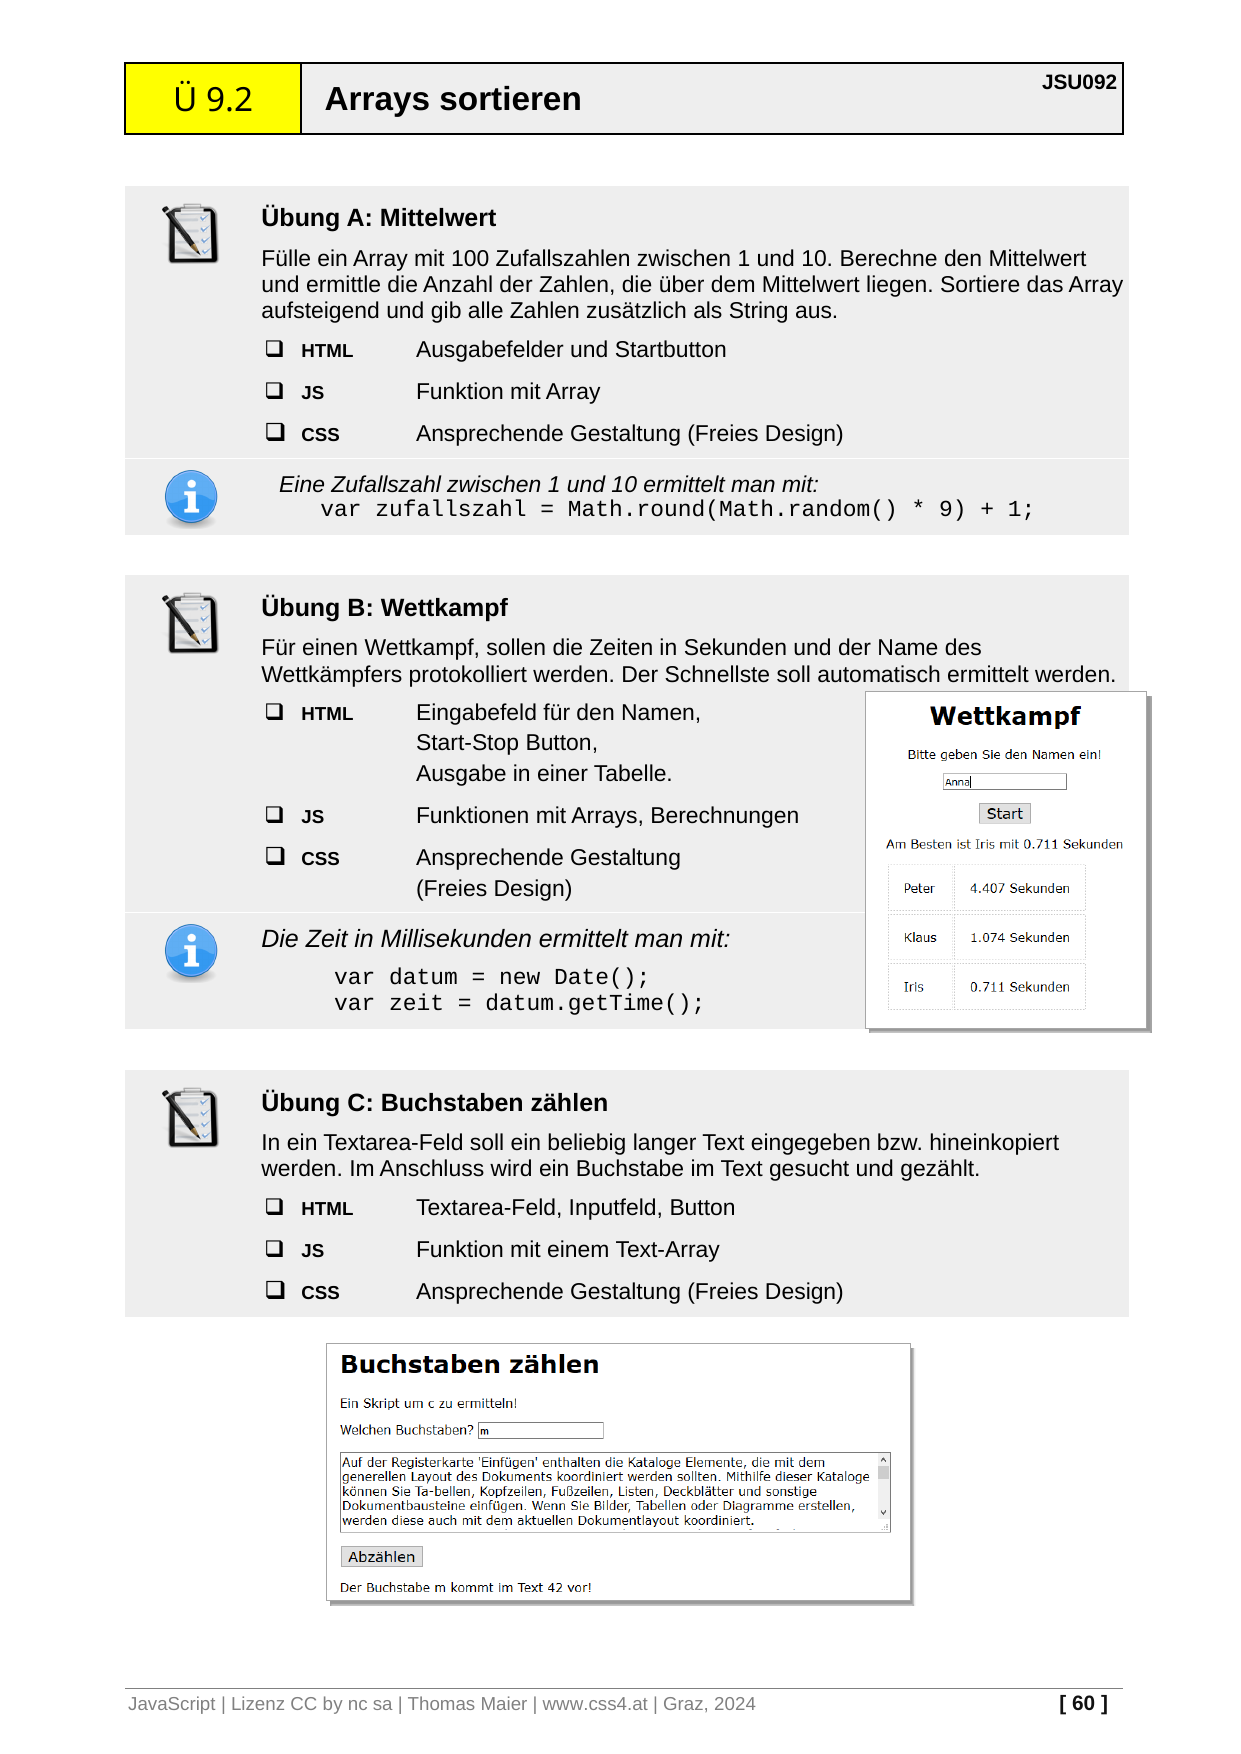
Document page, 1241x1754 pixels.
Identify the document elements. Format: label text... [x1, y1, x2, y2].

table_header Übung A: Mittelwert Fülle ein Array mit 100 Zufallszahlen zwischen 1 und 10. Berechne den Mittelwert und ermittle die Anzahl der Zahlen, die über dem Mittelwert liegen. Sortiere das Array aufsteigend und gib alle Zahlen zusätzlich als String aus. HTML Ausgabefelder und Startbutton JS Funktion mit Array CSS Ansprechende Gestaltung (Freies Design) [255, 186, 1129, 458]
table_header Eine Zufallszahl zwischen 1 und 10 ermittelt man mit: var zufallszahl = Math.round(Math.random() * 9) + 1; [255, 459, 1129, 535]
picture [160, 592, 221, 654]
picture [161, 924, 220, 983]
table_header Die Zeit in Millisekunden ermittelt man mit: var datum = new Date(); var zeit = datum.getTime(); [255, 913, 865, 1029]
table_header Ü 9.2 [126, 64, 300, 133]
table_header Arrays sortieren [302, 64, 888, 133]
table_header [125, 913, 255, 1029]
picture [160, 203, 221, 264]
picture [161, 470, 220, 529]
picture [866, 692, 1146, 1028]
table_header [125, 1070, 255, 1317]
table_header [125, 575, 255, 912]
picture [327, 1344, 910, 1600]
table_header [125, 459, 255, 535]
table_header [125, 186, 255, 458]
table_header JSU092 [888, 64, 1122, 133]
table_header Übung C: Buchstaben zählen In ein Textarea-Feld soll ein beliebig langer Text eingegeben bzw. hineinkopiert werden. Im Anschluss wird ein Buchstabe im Text gesucht und gezählt. HTML Textarea-Feld, Inputfeld, Button JS Funktion mit einem Text-Array CSS Ansprechende Gestaltung (Freies Design) [255, 1070, 1129, 1317]
table_header Übung B: Wettkampf Für einen Wettkampf, sollen die Zeiten in Sekunden und der Name des Wettkämpfers protokolliert werden. Der Schnellste soll automatisch ermittelt werden. HTML Eingabefeld für den Namen, Start-Stop Button, Ausgabe in einer Tabelle. JS Funktionen mit Arrays, Berechnungen CSS Ansprechende Gestaltung (Freies Design) [255, 575, 1129, 912]
picture [160, 1087, 221, 1148]
